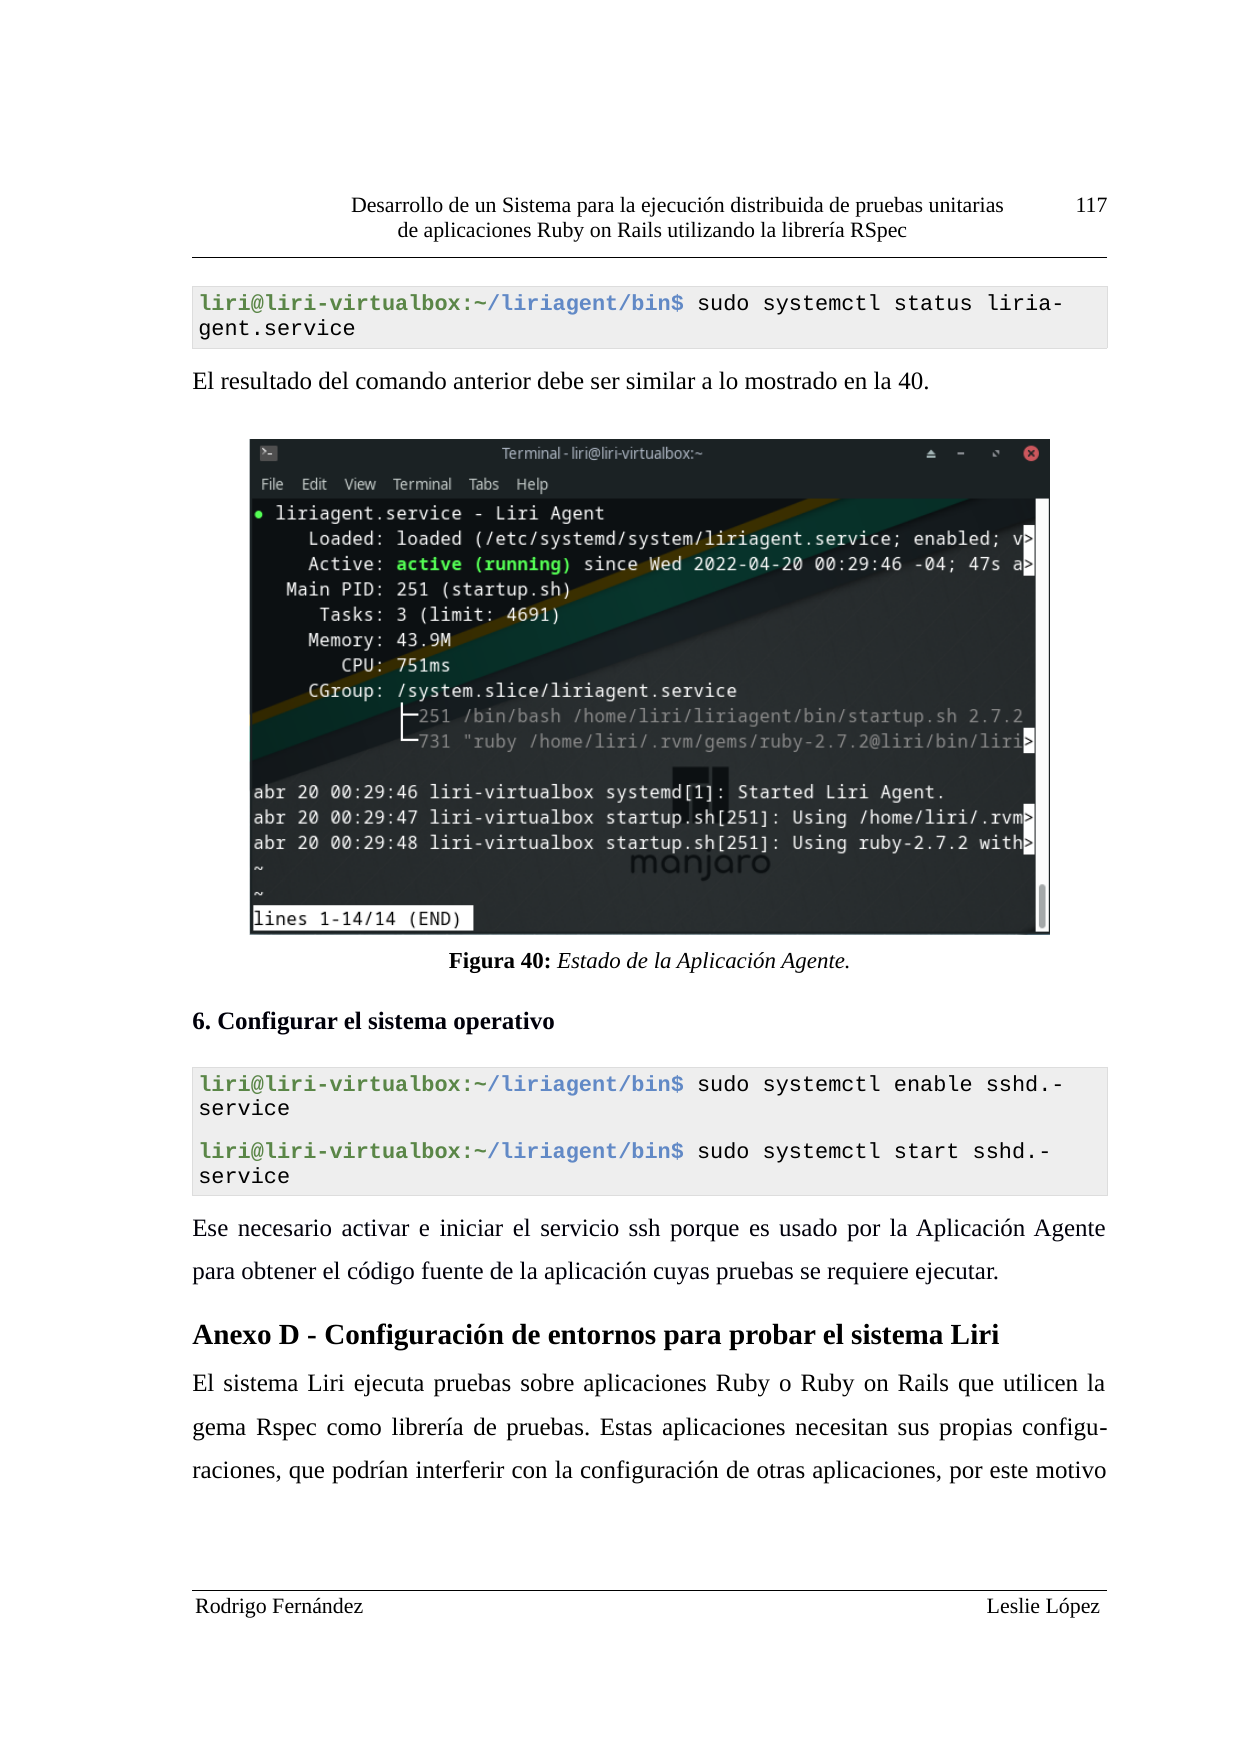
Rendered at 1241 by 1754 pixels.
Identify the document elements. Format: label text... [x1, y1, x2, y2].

text liri@liri-virtualbox:~/liriagent/bin$ sudo systemctl status liria­gent.service [193, 287, 1107, 348]
text liri@liri-virtualbox:~/liriagent/bin$ sudo systemctl enable sshd.­service [193, 1068, 1107, 1122]
picture [249, 439, 1050, 935]
text El resultado del comando anterior debe ser similar a lo mostrado en la 40. [192, 366, 1107, 394]
text Figura 40: Estado de la Aplicación Agente. [249, 947, 1050, 974]
text Ese necesario activar e iniciar el servicio ssh porque es usado por la Aplicación Agente para obtener el código fuente de la aplicación cuyas pruebas se requiere ejecutar. [192, 1213, 1107, 1285]
text El sistema Liri ejecuta pruebas sobre aplicaciones Ruby o Ruby on Rails que utilicen la gema Rspec como librería de pruebas. Estas aplicaciones necesitan sus propias configu­raciones, que podrían interferir con la configuración de otras aplicaciones, por este motivo [192, 1368, 1107, 1483]
list Anexo D - Configuración de entornos para probar el sistema Liri [192, 1317, 1107, 1351]
text liri@liri-virtualbox:~/liriagent/bin$ sudo systemctl start sshd.­service [193, 1134, 1107, 1195]
text 6. Configurar el sistema operativo [192, 1006, 1107, 1034]
